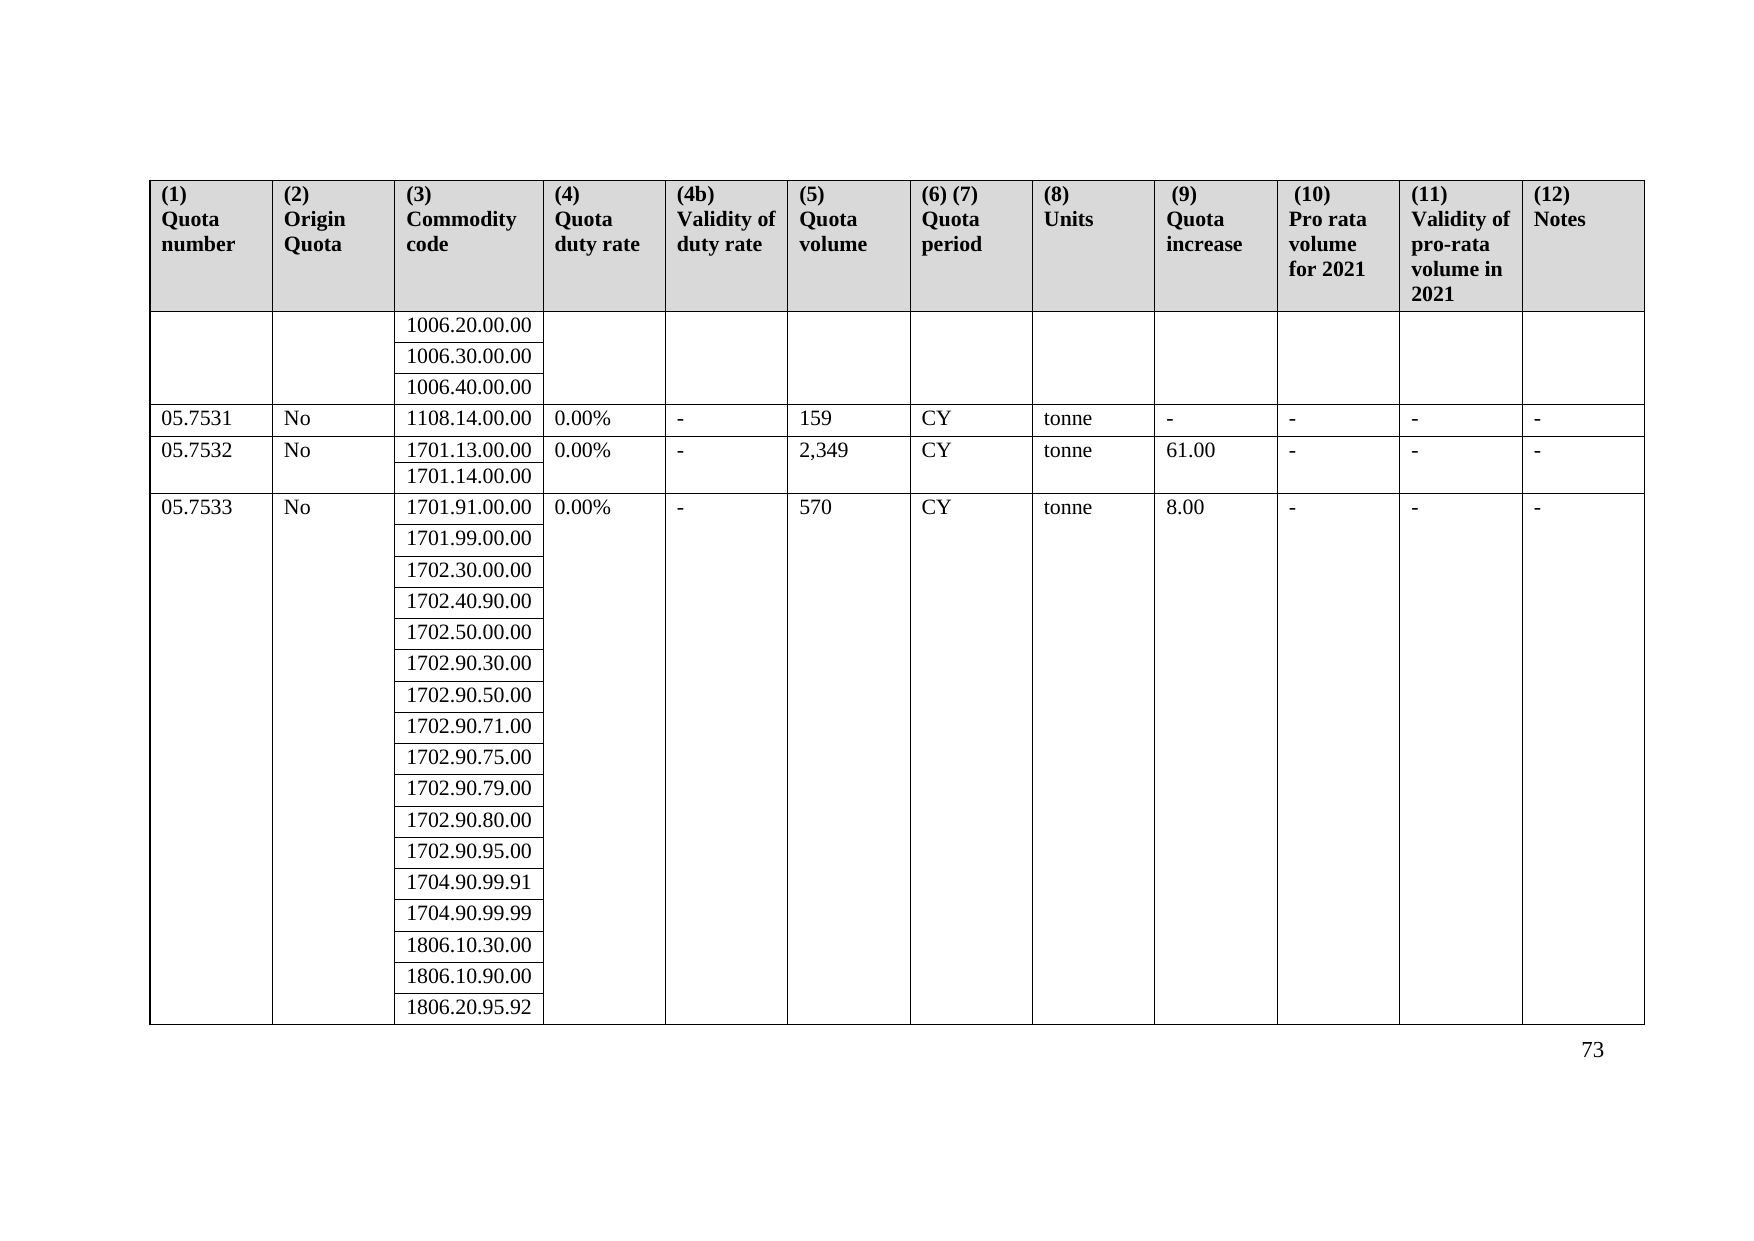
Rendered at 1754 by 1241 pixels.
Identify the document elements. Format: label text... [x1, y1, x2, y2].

table_cell No [273, 494, 394, 1024]
table_cell 1701.13.00.00 [395, 437, 543, 462]
table_cell 1702.90.79.00 [395, 775, 543, 806]
table_cell - [1523, 312, 1644, 404]
table_header (6) (7) Quota period [911, 181, 1032, 311]
table_cell - [666, 437, 787, 493]
table_cell - [1400, 405, 1522, 436]
table_cell CY [911, 494, 1032, 1024]
table_cell [1033, 312, 1154, 404]
table_cell 1006.40.00.00 [395, 374, 543, 404]
table_header (8) Units [1033, 181, 1154, 311]
table_cell 05.7531 [151, 405, 272, 436]
table_header (4) Quota duty rate [544, 181, 665, 311]
table_cell No [273, 405, 394, 436]
table_header (10) Pro rata volume for 2021 [1278, 181, 1399, 311]
table_cell tonne [1033, 437, 1154, 493]
table_cell [544, 312, 665, 404]
table_cell 1108.14.00.00 [395, 405, 543, 436]
table_cell 0.00% [544, 405, 665, 436]
table_cell 1702.90.75.00 [395, 744, 543, 774]
table_cell 0.00% [544, 437, 665, 493]
table_cell [273, 312, 394, 404]
table_cell 2,349 [788, 437, 910, 493]
table_cell 05.7533 [151, 494, 272, 1024]
table_cell 1806.10.30.00 [395, 932, 543, 962]
table_cell tonne [1033, 405, 1154, 436]
table_cell - [1278, 494, 1399, 1024]
table_header (2) Origin Quota [273, 181, 394, 311]
table_cell - [1523, 494, 1644, 1024]
table_cell 1006.30.00.00 [395, 343, 543, 373]
table_cell 1701.99.00.00 [395, 525, 543, 556]
table_cell - [1155, 312, 1277, 404]
table_cell CY [911, 437, 1032, 493]
table_cell 1006.20.00.00 [395, 312, 543, 342]
table_cell - [1278, 437, 1399, 493]
table_cell [911, 312, 1032, 404]
table_cell 1702.90.71.00 [395, 713, 543, 743]
table_cell - [1400, 312, 1522, 404]
table_cell 0.00% [544, 494, 665, 1024]
table_cell 1701.91.00.00 [395, 494, 543, 524]
table_cell [788, 312, 910, 404]
table_cell - [1400, 494, 1522, 1024]
table_cell 570 [788, 494, 910, 1024]
table_cell - [666, 312, 787, 404]
table_cell No [273, 437, 394, 493]
table_header (11) Validity of pro-rata volume in 2021 [1400, 181, 1522, 311]
table_cell - [1155, 405, 1277, 436]
table_cell 1704.90.99.91 [395, 869, 543, 899]
table_cell 1806.20.95.92 [395, 994, 543, 1024]
table_cell 1704.90.99.99 [395, 900, 543, 931]
table_cell 1701.14.00.00 [395, 463, 543, 493]
table_cell 1702.30.00.00 [395, 557, 543, 587]
table_cell 61.00 [1155, 437, 1277, 493]
table_cell 1702.90.50.00 [395, 682, 543, 712]
table_cell 1702.90.80.00 [395, 807, 543, 837]
table_cell CY [911, 405, 1032, 436]
table_cell tonne [1033, 494, 1154, 1024]
table_cell 8.00 [1155, 494, 1277, 1024]
table_cell 1806.10.90.00 [395, 963, 543, 993]
table_header (3) Commodity code [395, 181, 543, 311]
table_cell 159 [788, 405, 910, 436]
table_cell - [666, 494, 787, 1024]
table_cell 1702.50.00.00 [395, 619, 543, 649]
table_header (1) Quota number [151, 181, 272, 311]
table_header (5) Quota volume [788, 181, 910, 311]
table_cell 1702.90.30.00 [395, 650, 543, 681]
table_cell - [1278, 405, 1399, 436]
table_cell 1702.40.90.00 [395, 588, 543, 618]
table_cell - [1278, 312, 1399, 404]
table_cell 1702.90.95.00 [395, 838, 543, 868]
table_cell - [1400, 437, 1522, 493]
table_header (9) Quota increase [1155, 181, 1277, 311]
table_cell - [666, 405, 787, 436]
table_cell - [1523, 405, 1644, 436]
table_header (12) Notes [1523, 181, 1644, 311]
table_cell 05.7532 [151, 437, 272, 493]
table_header (4b) Validity of duty rate [666, 181, 787, 311]
table_cell [151, 312, 272, 404]
table_cell - [1523, 437, 1644, 493]
